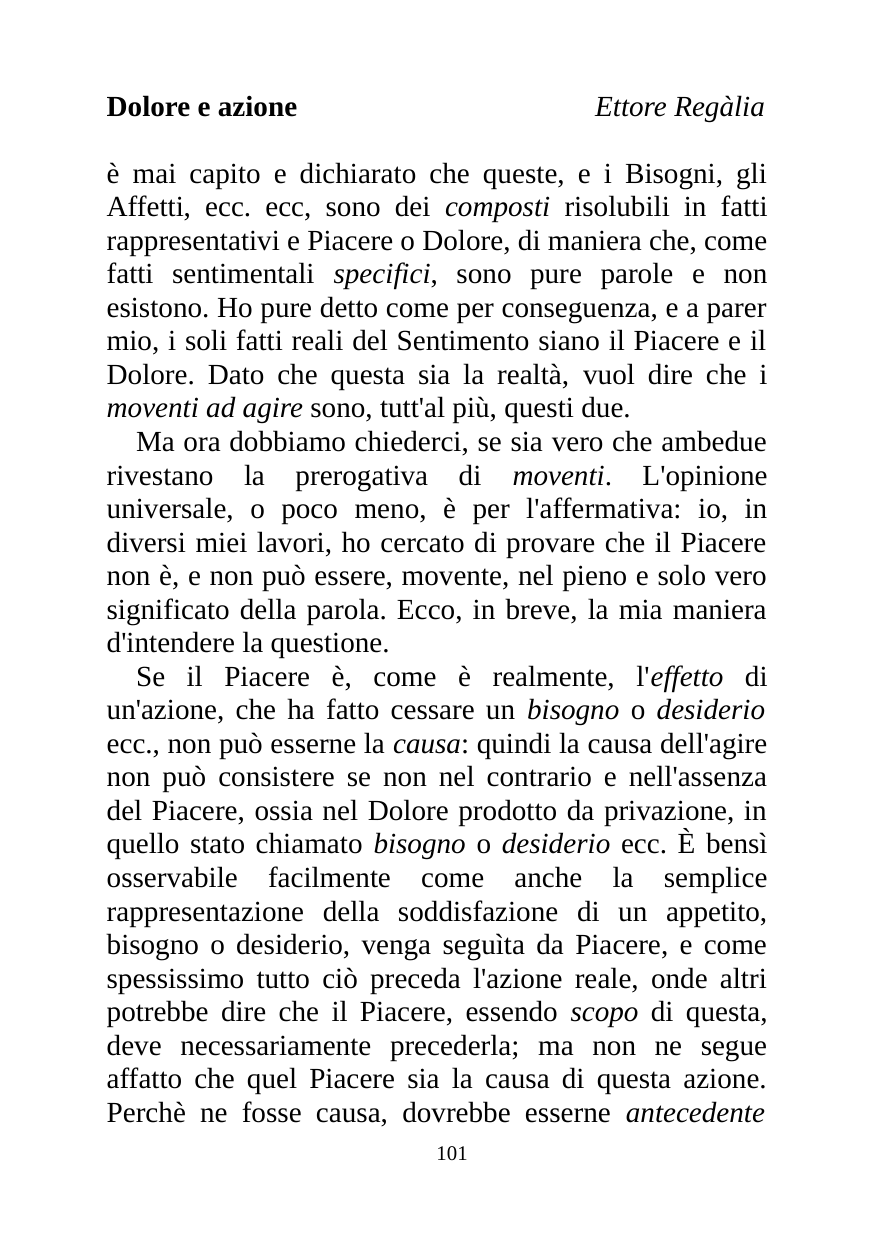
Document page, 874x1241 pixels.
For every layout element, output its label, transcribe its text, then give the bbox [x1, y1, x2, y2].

text Ma ora dobbiamo chiederci, se sia vero che ambedue rivestano la prerogativa di moventi. L'opinione universale, o poco meno, è per l'affermativa: io, in diversi miei lavori, ho cercato di provare che il Piacere non è, e non può essere, movente, nel pieno e solo vero significato della parola. Ecco, in breve, la mia maniera d'intendere la questione. [106, 424, 768, 659]
text Se il Piacere è, come è realmente, l'effetto di un'azione, che ha fatto cessare un bisogno o desiderio ecc., non può esserne la causa: quindi la causa dell'agire non può consistere se non nel contrario e nell'assenza del Piacere, ossia nel Dolore prodotto da privazione, in quello stato chiamato bisogno o desiderio ecc. È bensì osservabile facilmente come anche la semplice rappresentazione della soddisfazione di un appetito, bisogno o desiderio, venga seguìta da Piacere, e come spessissimo tutto ciò preceda l'azione reale, onde altri potrebbe dire che il Piacere, essendo scopo di questa, deve necessariamente precederla; ma non ne segue affatto che quel Piacere sia la causa di questa azione. Perchè ne fosse causa, dovrebbe esserne antecedente [106, 659, 768, 1128]
text è mai capito e dichiarato che queste, e i Bisogni, gli Affetti, ecc. ecc, sono dei composti risolubili in fatti rappresentativi e Piacere o Dolore, di maniera che, come fatti sentimentali specifici, sono pure parole e non esistono. Ho pure detto come per conseguenza, e a parer mio, i soli fatti reali del Sentimento siano il Piacere e il Dolore. Dato che questa sia la realtà, vuol dire che i moventi ad agire sono, tutt'al più, questi due. [106, 156, 768, 424]
